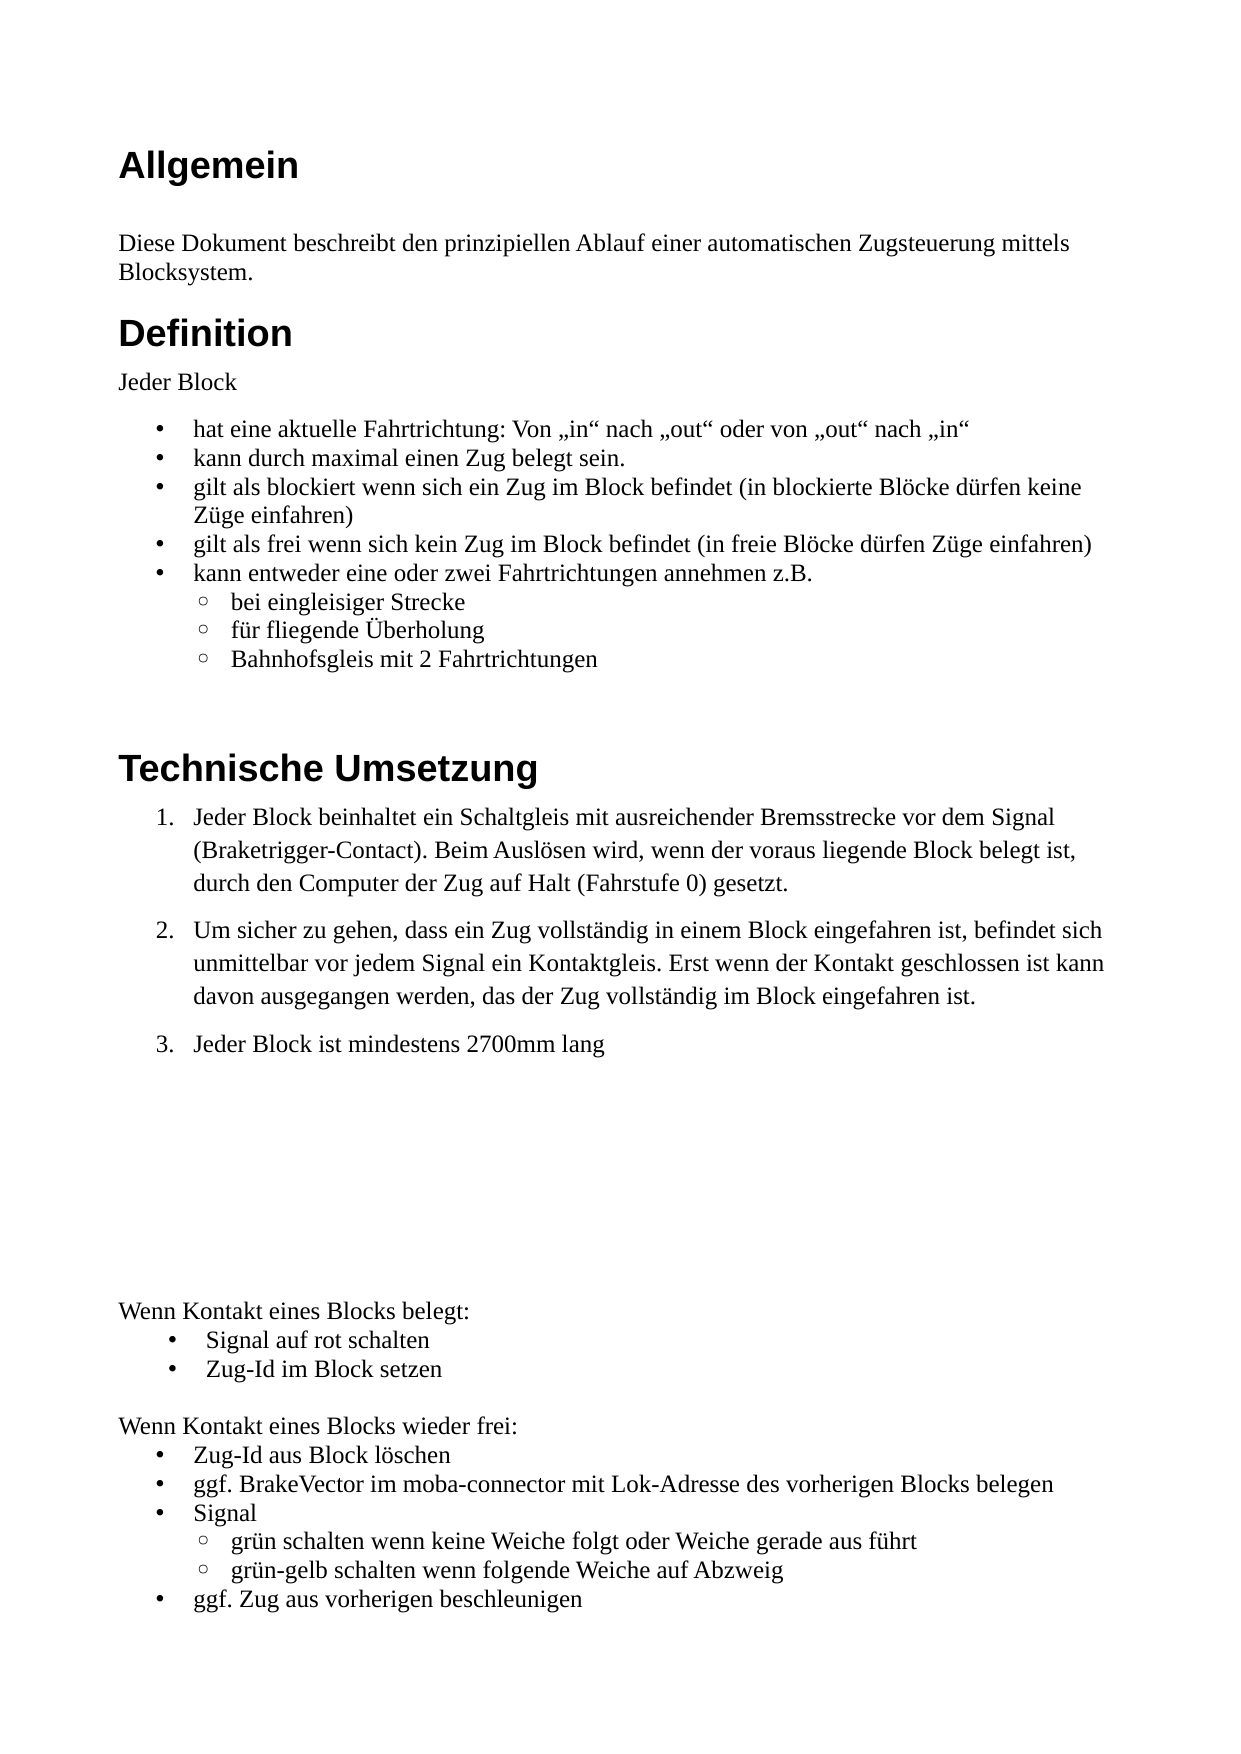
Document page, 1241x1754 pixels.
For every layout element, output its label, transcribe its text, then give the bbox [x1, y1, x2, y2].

list gilt als frei wenn sich kein Zug im Block befindet (in freie Blöcke dürfen Züge einfahren) [156, 529, 1122, 558]
list Signal auf rot schalten [168, 1325, 1122, 1354]
subtitle Definition [118, 311, 1122, 354]
list Um sicher zu gehen, dass ein Zug vollständig in einem Block eingefahren ist, befindet sich unmittelbar vor jedem Signal ein Kontaktgleis. Erst wenn der Kontakt geschlossen ist kann davon ausgegangen werden, das der Zug vollständig im Block eingefahren ist. [156, 915, 1122, 1010]
text Wenn Kontakt eines Blocks belegt: [118, 1296, 1122, 1325]
list grün-gelb schalten wenn folgende Weiche auf Abzweig [193, 1555, 1122, 1584]
list hat eine aktuelle Fahrtrichtung: Von „in“ nach „out“ oder von „out“ nach „in“ [156, 414, 1122, 443]
list Jeder Block ist mindestens 2700mm lang [156, 1029, 1122, 1058]
text Wenn Kontakt eines Blocks wieder frei: [118, 1411, 1122, 1440]
list Jeder Block beinhaltet ein Schaltgleis mit ausreichender Bremsstrecke vor dem Signal (Braketrigger-Contact). Beim Auslösen wird, wenn der voraus liegende Block belegt ist, durch den Computer der Zug auf Halt (Fahrstufe 0) gesetzt. [156, 802, 1122, 897]
list ggf. BrakeVector im moba-connector mit Lok-Adresse des vorherigen Blocks belegen [156, 1469, 1122, 1498]
list Signal [156, 1498, 1122, 1526]
list grün schalten wenn keine Weiche folgt oder Weiche gerade aus führt [193, 1526, 1122, 1555]
list ggf. Zug aus vorherigen beschleunigen [156, 1584, 1122, 1613]
list Zug-Id im Block setzen [168, 1354, 1122, 1383]
list kann entweder eine oder zwei Fahrtrichtungen annehmen z.B. [156, 558, 1122, 587]
list Zug-Id aus Block löschen [156, 1440, 1122, 1469]
text Diese Dokument beschreibt den prinzipiellen Ablauf einer automatischen Zugsteuerung mittels Blocksystem. [118, 228, 1122, 286]
list Bahnhofsgleis mit 2 Fahrtrichtungen [193, 644, 1122, 673]
list für fliegende Überholung [193, 616, 1122, 644]
subtitle Allgemein [118, 143, 1122, 187]
text Jeder Block [118, 367, 1122, 395]
list bei eingleisiger Strecke [193, 587, 1122, 616]
subtitle Technische Umsetzung [118, 746, 1122, 789]
list kann durch maximal einen Zug belegt sein. [156, 443, 1122, 472]
list gilt als blockiert wenn sich ein Zug im Block befindet (in blockierte Blöcke dürfen keine Züge einfahren) [156, 472, 1122, 529]
